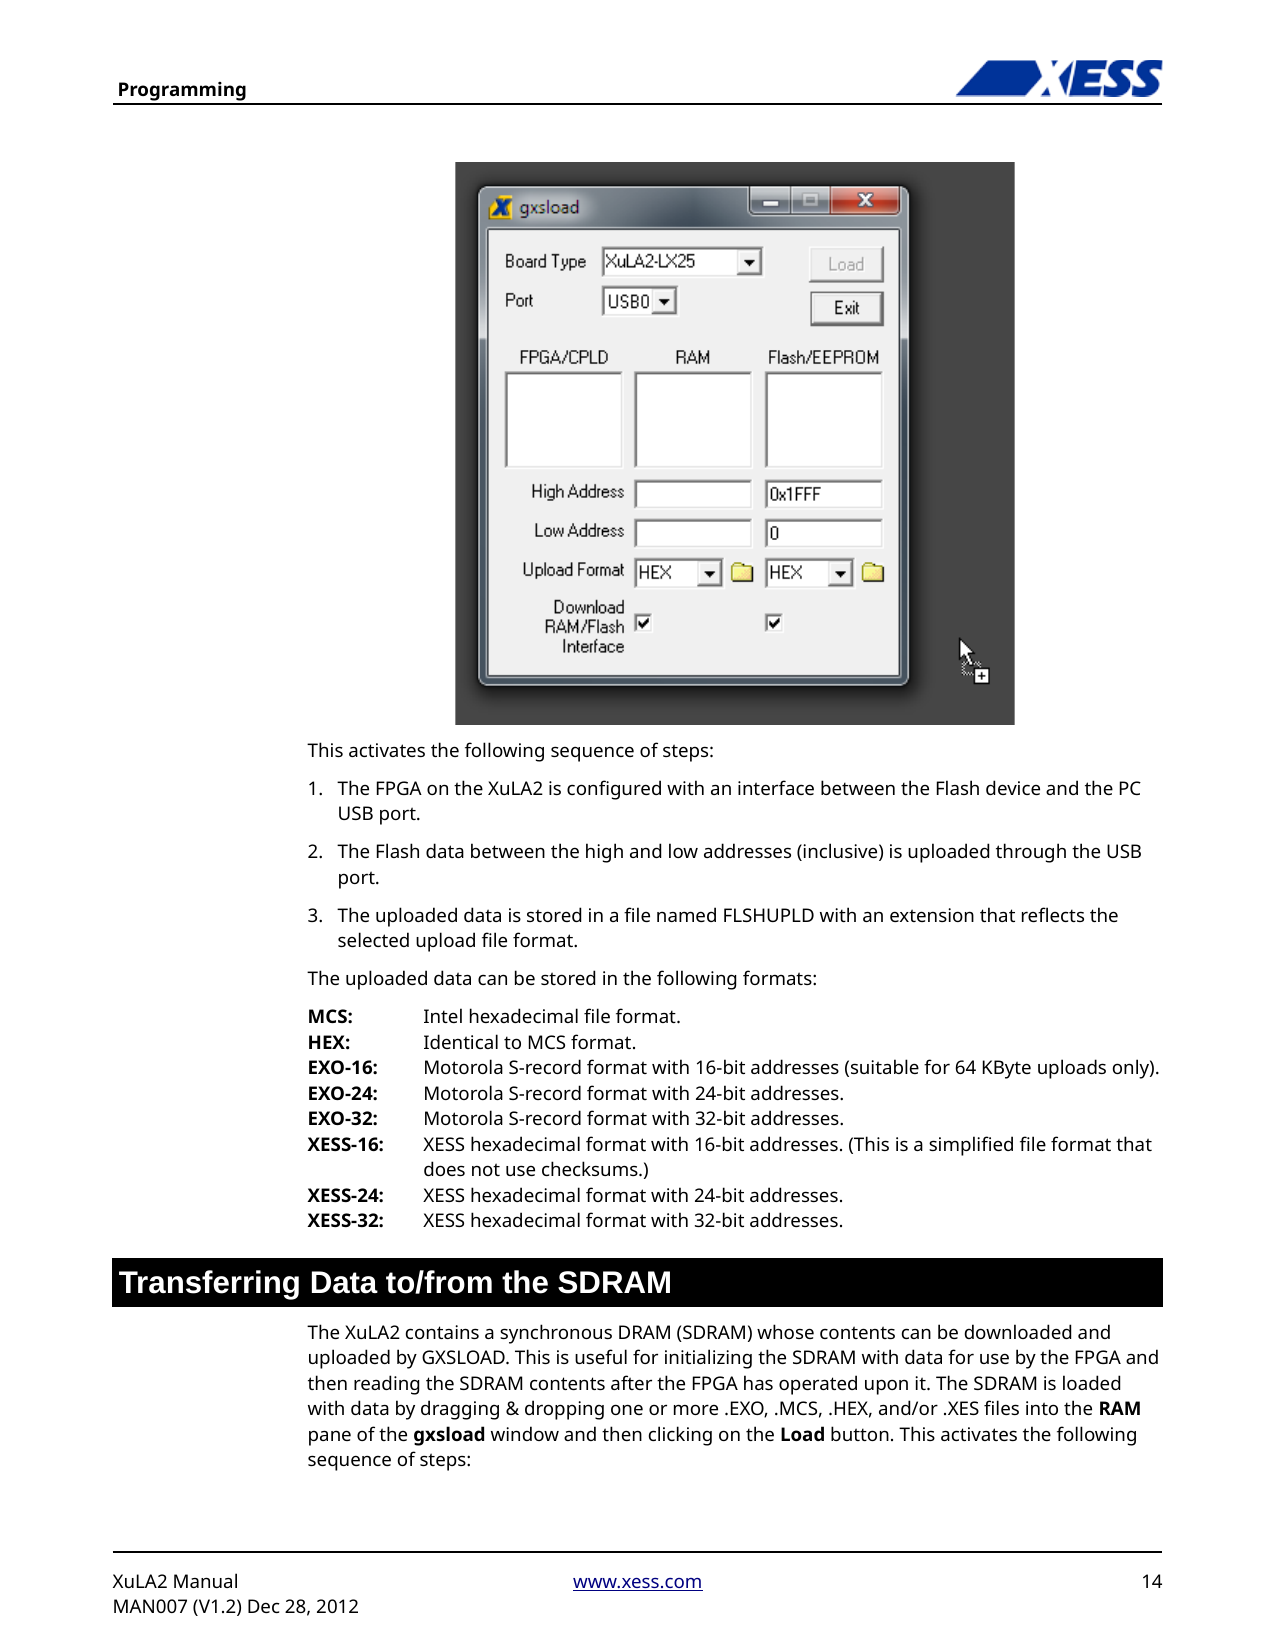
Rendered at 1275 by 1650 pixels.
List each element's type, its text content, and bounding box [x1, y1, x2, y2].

text MCS: Intel hexadecimal file format. [307, 1004, 1162, 1029]
text XESS-24: XESS hexadecimal format with 24-bit addresses. [307, 1182, 1162, 1208]
picture [455, 162, 1015, 725]
text This activates the following sequence of steps: [307, 737, 1162, 762]
text The uploaded data can be stored in the following formats: [307, 966, 1162, 991]
text EXO-32: Motorola S-record format with 32-bit addresses. [307, 1106, 1162, 1131]
list The FPGA on the XuLA2 is configured with an interface between the Flash device and the PC USB port. [307, 775, 1162, 826]
text XESS-16: XESS hexadecimal format with 16-bit addresses. (This is a simplified file format that does not use checksums.) [307, 1131, 1162, 1182]
list The uploaded data is stored in a file named FLSHUPLD with an extension that reflects the selected upload file format. [307, 902, 1162, 953]
picture [955, 60, 1163, 97]
text The XuLA2 contains a synchronous DRAM (SDRAM) whose contents can be downloaded and uploaded by GXSLOAD. This is useful for initializing the SDRAM with data for use by the FPGA and then reading the SDRAM contents after the FPGA has operated upon it. The SDRAM is loaded with data by dragging & dropping one or more .EXO, .MCS, .HEX, and/or .XES files into the RAM pane of the gxsload window and then clicking on the Load button. This activates the following sequence of steps: [307, 1319, 1162, 1472]
text EXO-16: Motorola S-record format with 16-bit addresses (suitable for 64 KByte uploads only). [307, 1055, 1162, 1080]
list The Flash data between the high and low addresses (inclusive) is uploaded through the USB port. [307, 838, 1162, 889]
text EXO-24: Motorola S-record format with 24-bit addresses. [307, 1080, 1162, 1106]
subtitle Transferring Data to/from the SDRAM [114, 1259, 1162, 1306]
text HEX: Identical to MCS format. [307, 1029, 1162, 1055]
text XESS-32: XESS hexadecimal format with 32-bit addresses. [307, 1208, 1162, 1233]
